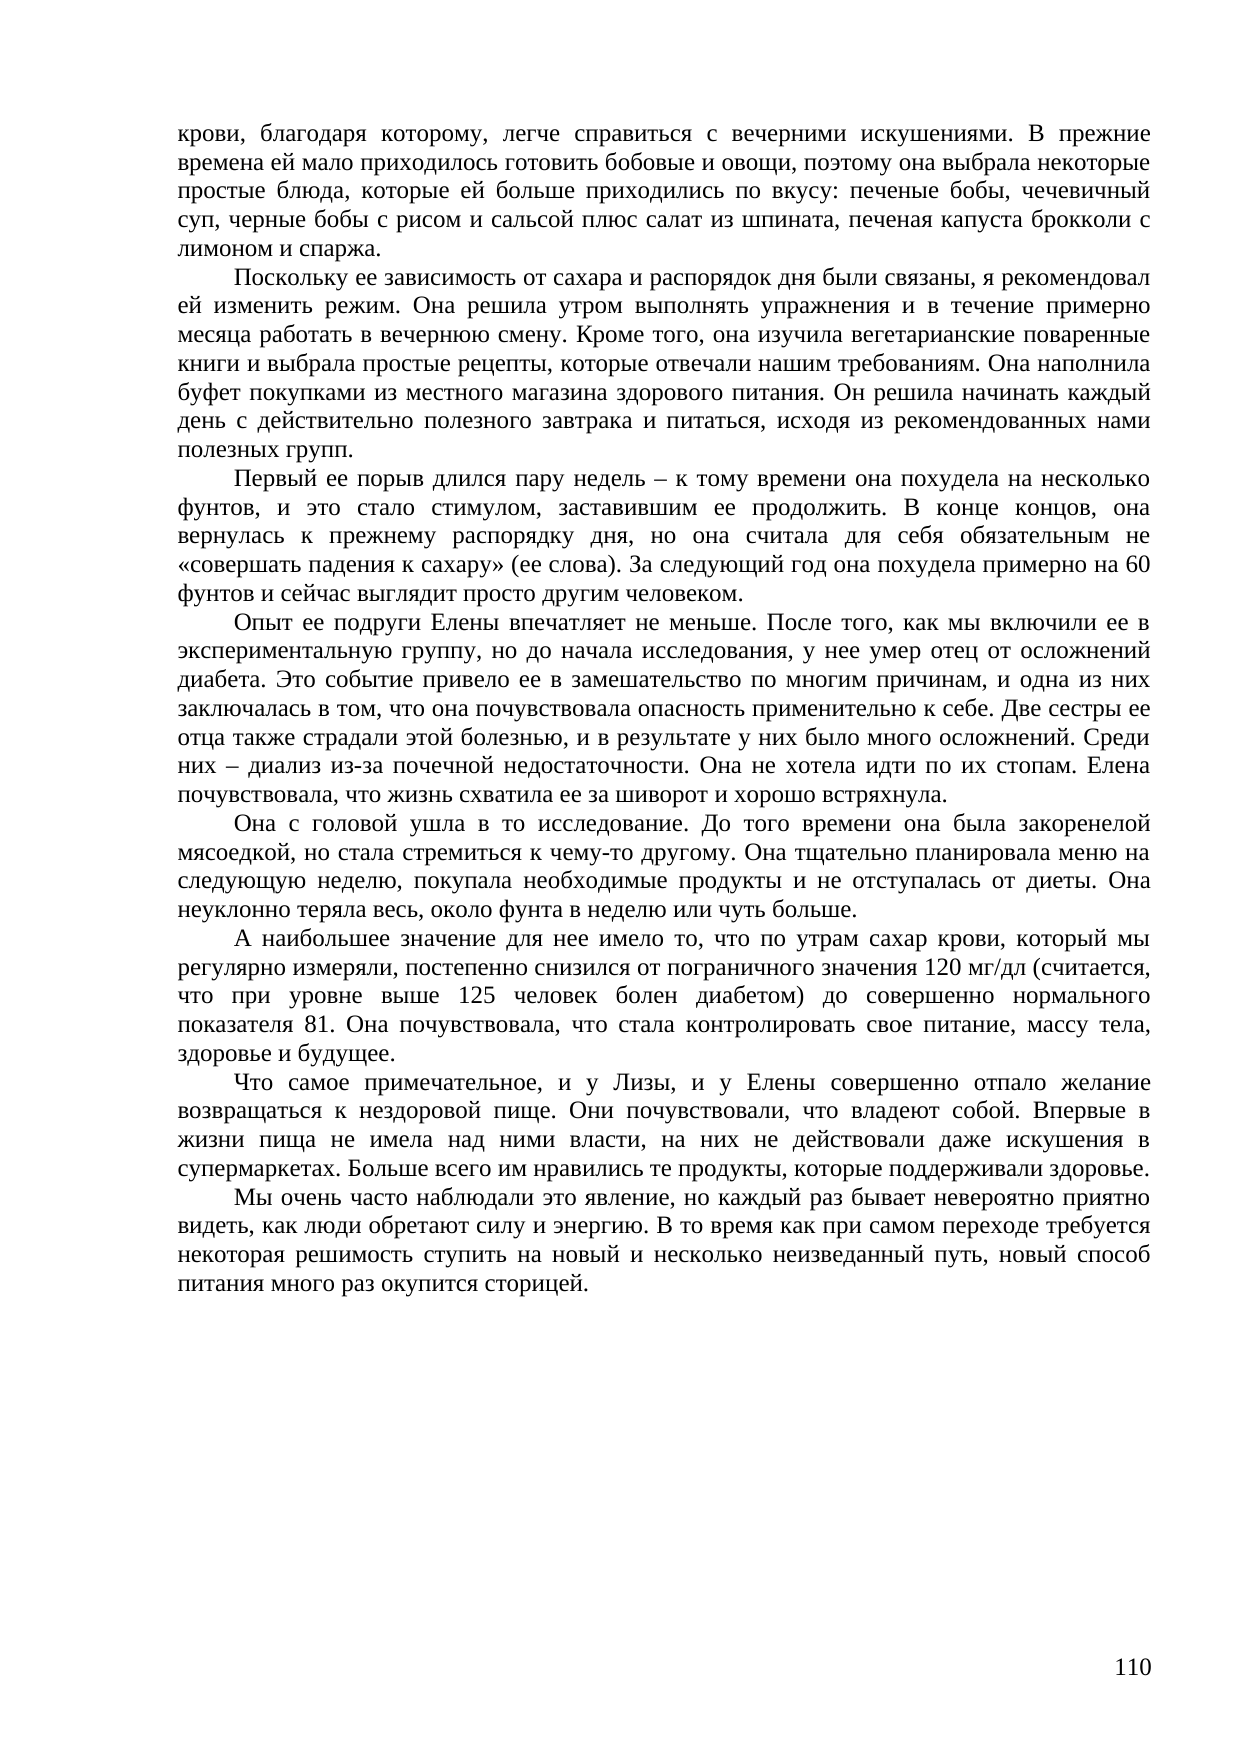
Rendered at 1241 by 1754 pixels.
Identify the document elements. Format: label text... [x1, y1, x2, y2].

text Что самое примечательное, и у Лизы, и у Елены совершенно отпало желание возвращаться к нездоровой пище. Они почувствовали, что владеют собой. Впервые в жизни пища не имела над ними власти, на них не действовали даже искушения в супермаркетах. Больше всего им нравились те продукты, которые поддерживали здоровье. [177, 1067, 1152, 1182]
text Первый ее порыв длился пару недель – к тому времени она похудела на несколько фунтов, и это стало стимулом, заставившим ее продолжить. В конце концов, она вернулась к прежнему распорядку дня, но она считала для себя обязательным не «совершать падения к сахару» (ее слова). За следующий год она похудела примерно на 60 фунтов и сейчас выглядит просто другим человеком. [177, 463, 1152, 607]
text Опыт ее подруги Елены впечатляет не меньше. После того, как мы включили ее в экспериментальную группу, но до начала исследования, у нее умер отец от осложнений диабета. Это событие привело ее в замешательство по многим причинам, и одна из них заключалась в том, что она почувствовала опасность применительно к себе. Две сестры ее отца также страдали этой болезнью, и в результате у них было много осложнений. Среди них – диализ из-за почечной недостаточности. Она не хотела идти по их стопам. Елена почувствовала, что жизнь схватила ее за шиворот и хорошо встряхнула. [177, 607, 1152, 808]
text Мы очень часто наблюдали это явление, но каждый раз бывает невероятно приятно видеть, как люди обретают силу и энергию. В то время как при самом переходе требуется некоторая решимость ступить на новый и несколько неизведанный путь, новый способ питания много раз окупится сторицей. [177, 1182, 1152, 1297]
text А наибольшее значение для нее имело то, что по утрам сахар крови, который мы регулярно измеряли, постепенно снизился от пограничного значения 120 мг/дл (считается, что при уровне выше 125 человек болен диабетом) до совершенно нормального показателя 81. Она почувствовала, что стала контролировать свое питание, массу тела, здоровье и будущее. [177, 923, 1152, 1067]
text крови, благодаря которому, легче справиться с вечерними искушениями. В прежние времена ей мало приходилось готовить бобовые и овощи, поэтому она выбрала некоторые простые блюда, которые ей больше приходились по вкусу: печеные бобы, чечевичный суп, черные бобы с рисом и сальсой плюс салат из шпината, печеная капуста брокколи с лимоном и спаржа. [177, 118, 1152, 262]
text Она с головой ушла в то исследование. До того времени она была закоренелой мясоедкой, но стала стремиться к чему-то другому. Она тщательно планировала меню на следующую неделю, покупала необходимые продукты и не отступалась от диеты. Она неуклонно теряла весь, около фунта в неделю или чуть больше. [177, 808, 1152, 923]
text Поскольку ее зависимость от сахара и распорядок дня были связаны, я рекомендовал ей изменить режим. Она решила утром выполнять упражнения и в течение примерно месяца работать в вечернюю смену. Кроме того, она изучила вегетарианские поваренные книги и выбрала простые рецепты, которые отвечали нашим требованиям. Она наполнила буфет покупками из местного магазина здорового питания. Он решила начинать каждый день с действительно полезного завтрака и питаться, исходя из рекомендованных нами полезных групп. [177, 262, 1152, 463]
